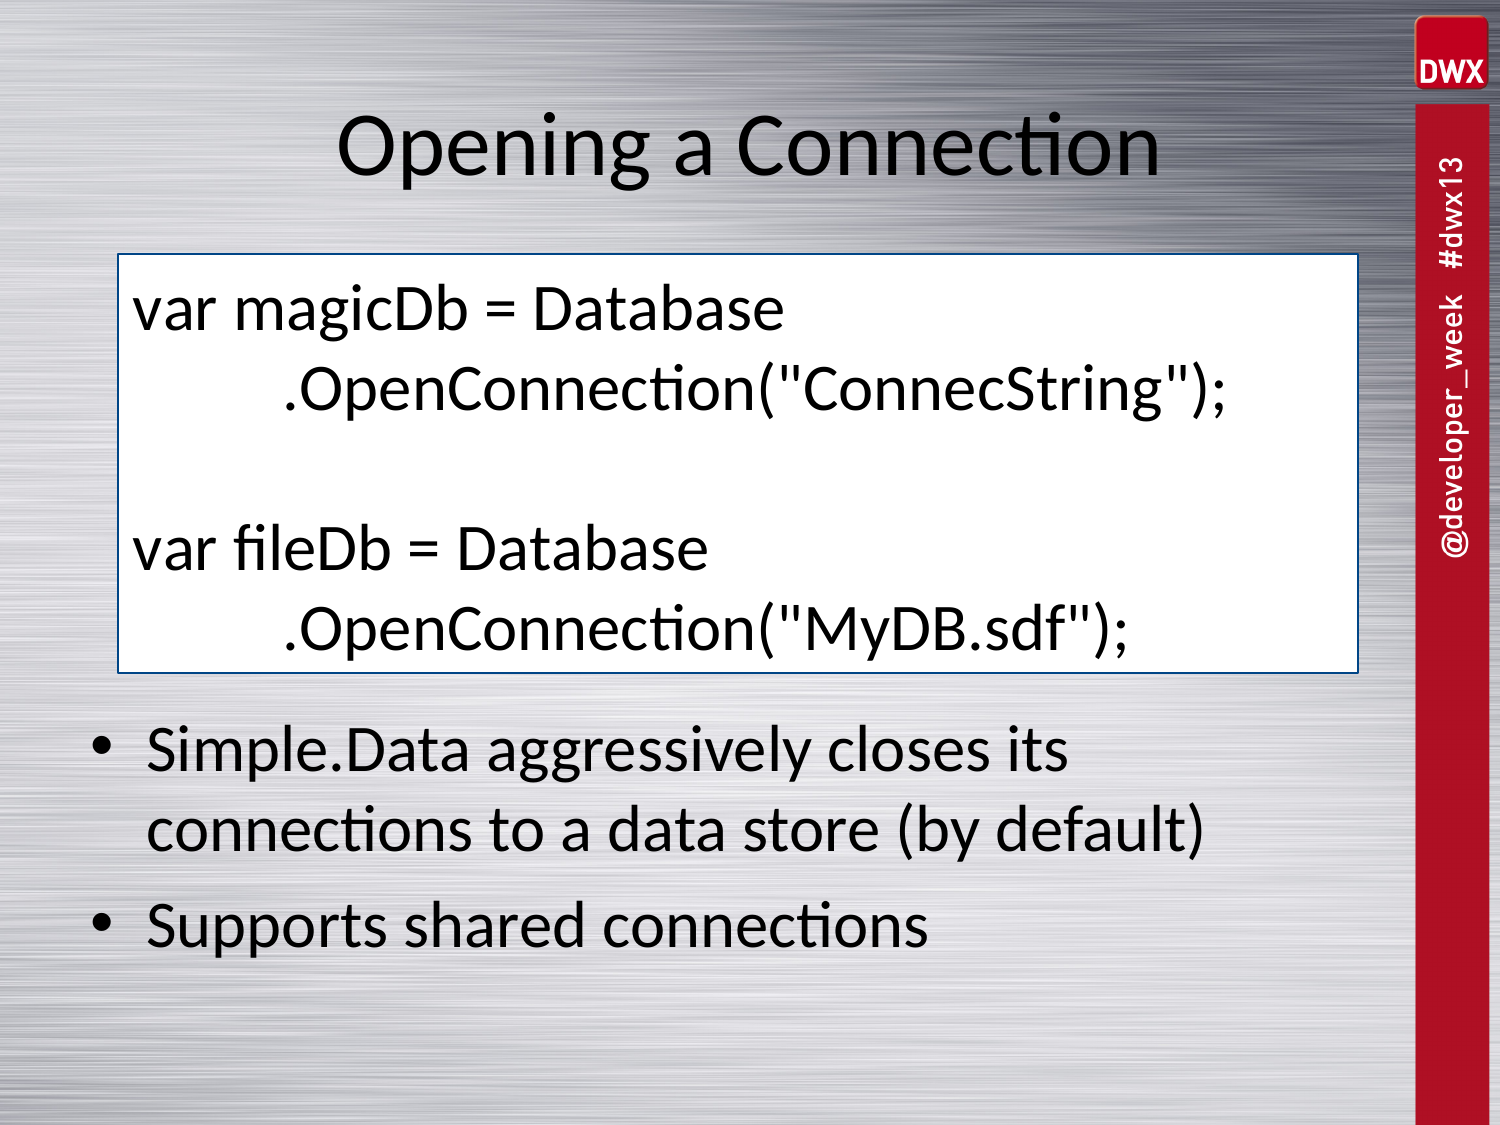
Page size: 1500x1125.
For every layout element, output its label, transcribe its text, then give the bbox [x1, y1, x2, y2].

text_box var magicDb = Database .OpenConnection("ConnecString"); var fileDb = Database .OpenConnection("MyDB.sdf"); [118, 253, 1359, 674]
title Opening a Connection [75, 45, 1426, 233]
picture [0, 0, 1500, 1125]
list Simple.Data aggressively closes its connections to a data store (by default) Supports shared connections [75, 696, 1426, 1059]
